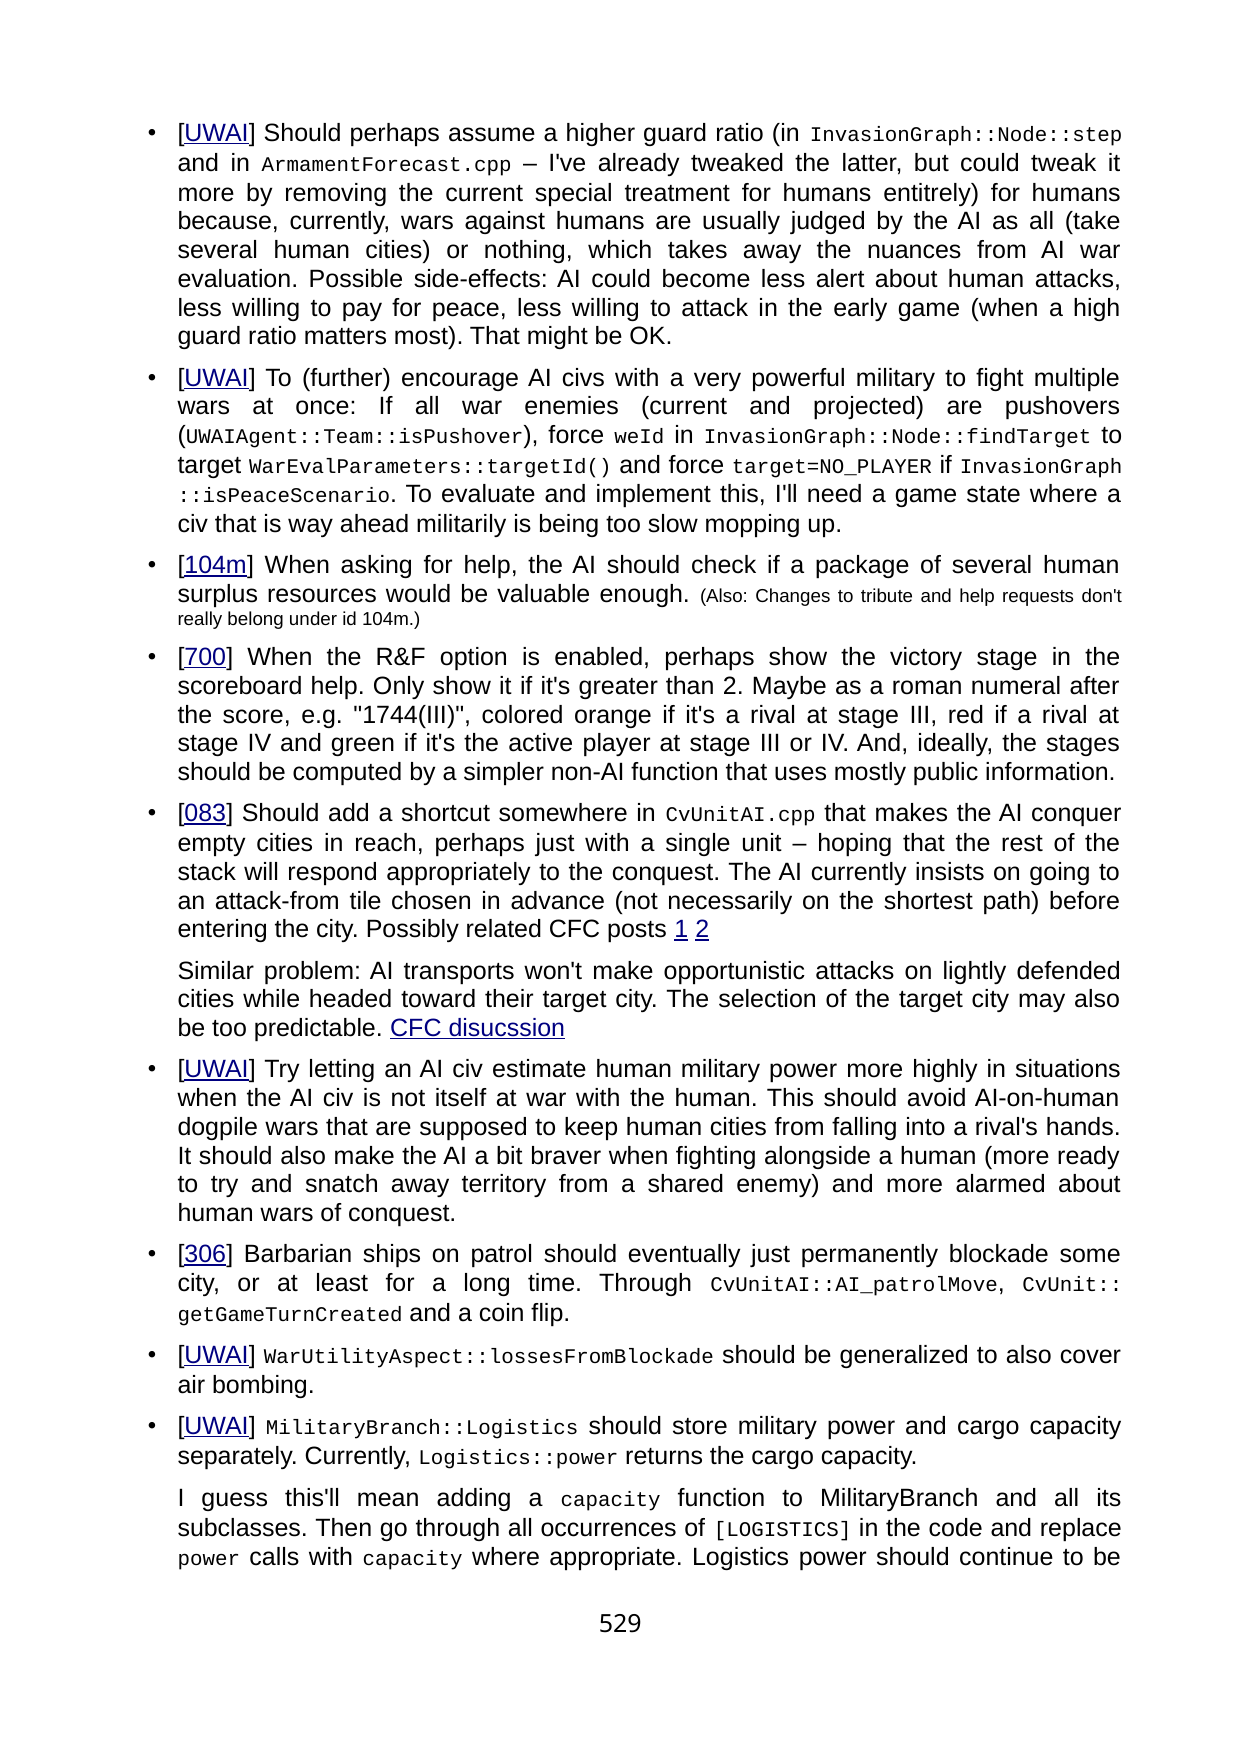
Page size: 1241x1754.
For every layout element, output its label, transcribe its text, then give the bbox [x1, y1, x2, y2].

list [306] Barbarian ships on patrol should eventually just permanently blockade some city, or at least for a long time. Through CvUnitAI::AI_patrolMove, CvUnit:: getGameTurnCreated and a coin flip. [148, 1239, 1122, 1328]
list Similar problem: AI transports won't make opportunistic attacks on lightly defended cities while headed toward their target city. The selection of the target city may also be too predictable. CFC disucssion [148, 956, 1122, 1042]
list [104m] When asking for help, the AI should check if a package of several human surplus resources would be valuable enough. (Also: Changes to tribute and help requests don't really belong under id 104m.) [148, 550, 1122, 629]
list [UWAI] To (further) encourage AI civs with a very powerful military to fight multiple wars at once: If all war enemies (current and projected) are pushovers (UWAIAgent::Team::isPushover), force weId in InvasionGraph::Node::findTarget to target WarEvalParameters::targetId() and force target=NO_PLAYER if InvasionGraph ::isPeaceScenario. To evaluate and implement this, I'll need a game state where a civ that is way ahead militarily is being too slow mopping up. [148, 362, 1122, 538]
list [UWAI] WarUtilityAspect::lossesFromBlockade should be generalized to also cover air bombing. [148, 1340, 1122, 1399]
list [UWAI] Should perhaps assume a higher guard ratio (in InvasionGraph::Node::step and in ArmamentForecast.cpp – I've already tweaked the latter, but could tweak it more by removing the current special treatment for humans entitrely) for humans because, currently, wars against humans are usually judged by the AI as all (take several human cities) or nothing, which takes away the nuances from AI war evaluation. Possible side-effects: AI could become less alert about human attacks, less willing to pay for peace, less willing to attack in the early game (when a high guard ratio matters most). That might be OK. [148, 118, 1122, 350]
list I guess this'll mean adding a capacity function to MilitaryBranch and all its subclasses. Then go through all occurrences of [LOGISTICS] in the code and replace power calls with capacity where appropriate. Logistics power should continue to be [148, 1483, 1122, 1572]
list [UWAI] MilitaryBranch::Logistics should store military power and cargo capacity separately. Currently, Logistics::power returns the cargo capacity. [148, 1411, 1122, 1471]
list [UWAI] Try letting an AI civ estimate human military power more highly in situations when the AI civ is not itself at war with the human. This should avoid AI-on-human dogpile wars that are supposed to keep human cities from falling into a rival's hands. It should also make the AI a bit braver when fighting alongside a human (more ready to try and snatch away territory from a shared enemy) and more alarmed about human wars of conquest. [148, 1054, 1122, 1227]
list [700] When the R&F option is enabled, perhaps show the victory stage in the scoreboard help. Only show it if it's greater than 2. Maybe as a roman numeral after the score, e.g. "1744(III)", colored orange if it's a rival at stage III, red if a rival at stage IV and green if it's the active player at stage III or IV. And, ideally, the stages should be computed by a simpler non-AI function that uses mostly public information. [148, 642, 1122, 786]
list [083] Should add a shortcut somewhere in CvUnitAI.cpp that makes the AI conquer empty cities in reach, perhaps just with a single unit – hoping that the rest of the stack will respond appropriately to the conquest. The AI currently insists on going to an attack-from tile chosen in advance (not necessarily on the shortest path) before entering the city. Possibly related CFC posts 1 2 [148, 798, 1122, 943]
